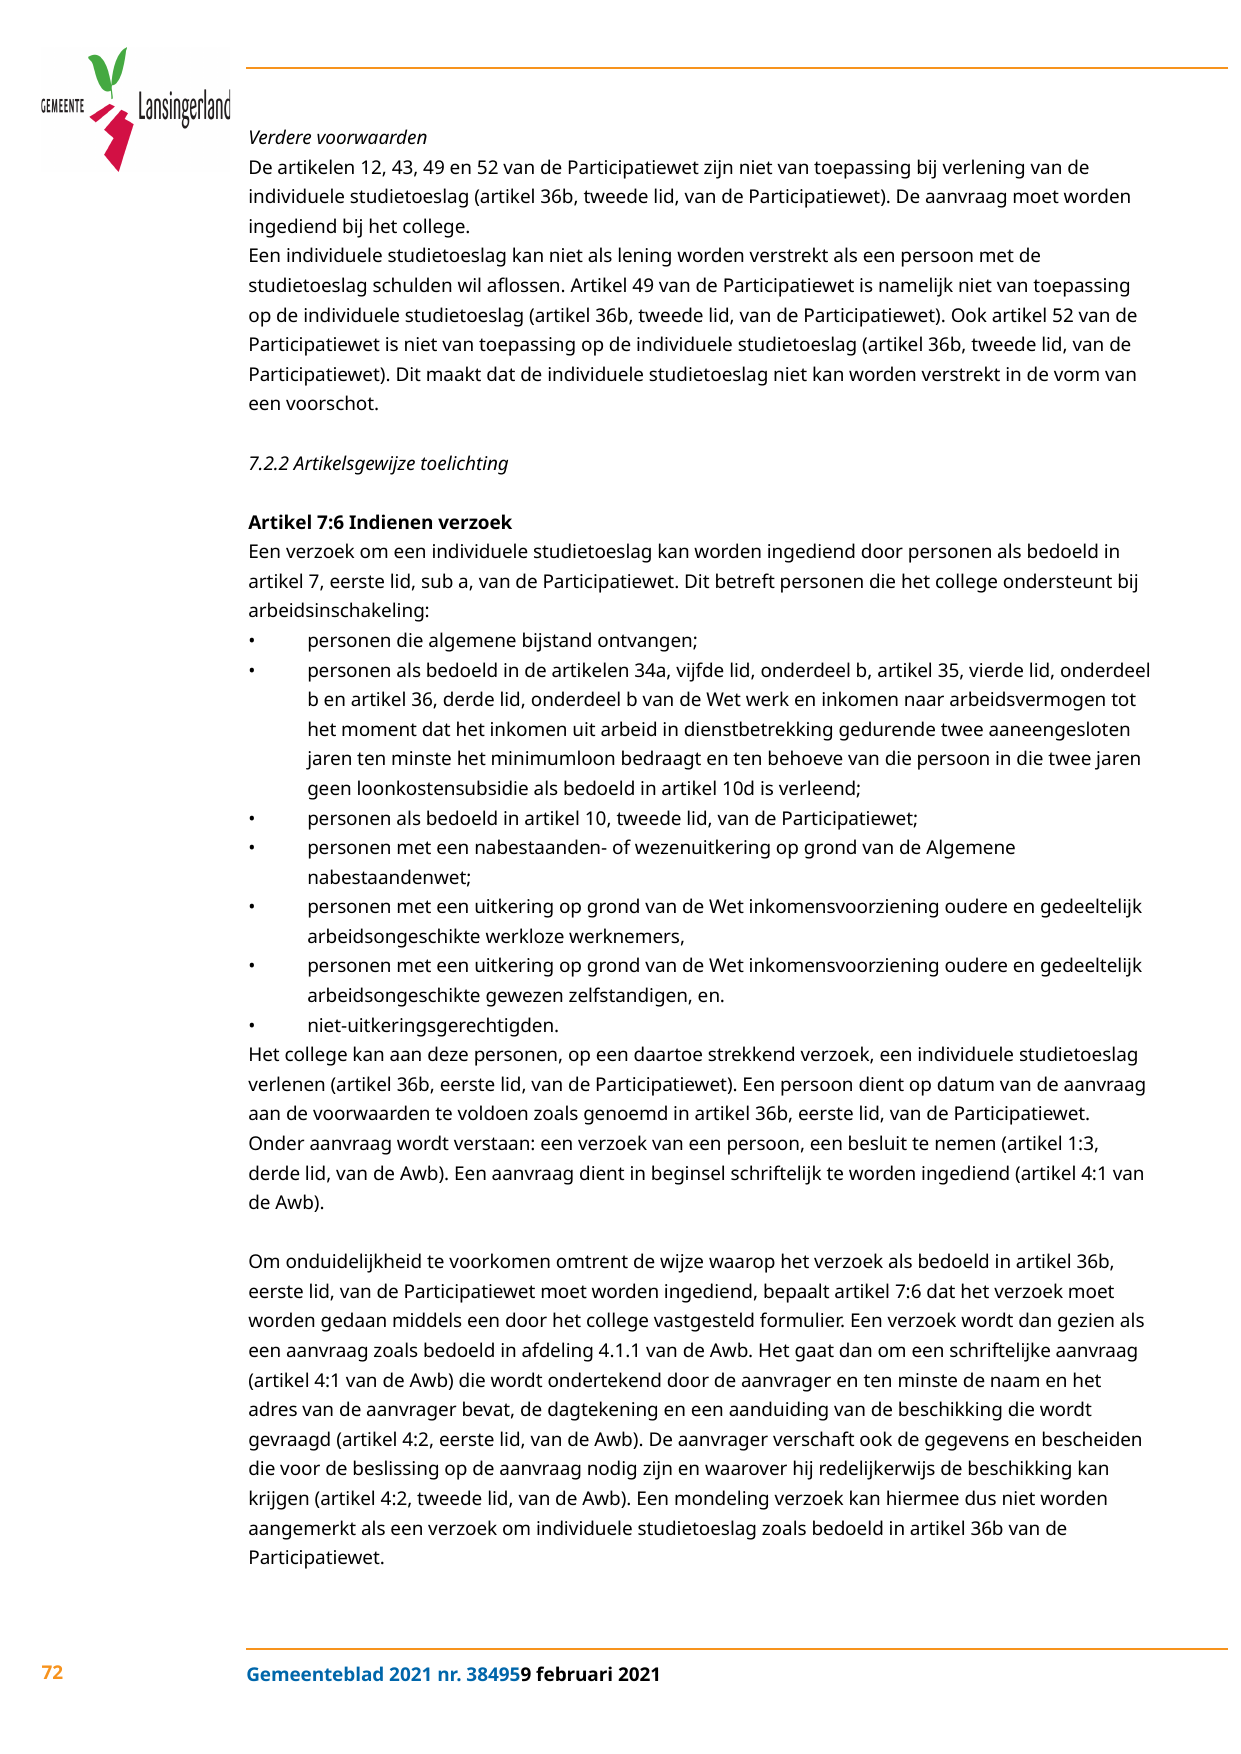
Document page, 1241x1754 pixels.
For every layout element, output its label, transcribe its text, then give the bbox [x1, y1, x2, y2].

picture [41, 47, 231, 172]
list personen met een uitkering op grond van de Wet inkomensvoorziening oudere en gedeeltelijk arbeidsongeschikte gewezen zelfstandigen, en. [248, 953, 1152, 1008]
text Artikel 7:6 Indienen verzoek [248, 509, 1152, 535]
list personen met een uitkering op grond van de Wet inkomensvoorziening oudere en gedeeltelijk arbeidsongeschikte werkloze werknemers, [248, 893, 1152, 949]
text Verdere voorwaarden [248, 124, 1152, 150]
text De artikelen 12, 43, 49 en 52 van de Participatiewet zijn niet van toepassing bij verlening van de individuele studietoeslag (artikel 36b, tweede lid, van de Participatiewet). De aanvraag moet worden ingediend bij het college. [248, 154, 1152, 239]
text Om onduidelijkheid te voorkomen omtrent de wijze waarop het verzoek als bedoeld in artikel 36b, eerste lid, van de Participatiewet moet worden ingediend, bepaalt artikel 7:6 dat het verzoek moet worden gedaan middels een door het college vastgesteld formulier. Een verzoek wordt dan gezien als een aanvraag zoals bedoeld in afdeling 4.1.1 van de Awb. Het gaat dan om een schriftelijke aanvraag (artikel 4:1 van de Awb) die wordt ondertekend door de aanvrager en ten minste de naam en het adres van de aanvrager bevat, de dagtekening en een aanduiding van de beschikking die wordt gevraagd (artikel 4:2, eerste lid, van de Awb). De aanvrager verschaft ook de gegevens en bescheiden die voor de beslissing op de aanvraag nodig zijn en waarover hij redelijkerwijs de beschikking kan krijgen (artikel 4:2, tweede lid, van de Awb). Een mondeling verzoek kan hiermee dus niet worden aangemerkt als een verzoek om individuele studietoeslag zoals bedoeld in artikel 36b van de Participatiewet. [248, 1248, 1152, 1570]
list personen met een nabestaanden- of wezenuitkering op grond van de Algemene nabestaandenwet; [248, 834, 1152, 890]
text Het college kan aan deze personen, op een daartoe strekkend verzoek, een individuele studietoeslag verlenen (artikel 36b, eerste lid, van de Participatiewet). Een persoon dient op datum van de aanvraag aan de voorwaarden te voldoen zoals genoemd in artikel 36b, eerste lid, van de Participatiewet. Onder aanvraag wordt verstaan: een verzoek van een persoon, een besluit te nemen (artikel 1:3, derde lid, van de Awb). Een aanvraag dient in beginsel schriftelijk te worden ingediend (artikel 4:1 van de Awb). [248, 1041, 1152, 1215]
list personen als bedoeld in artikel 10, tweede lid, van de Participatiewet; [248, 805, 1152, 831]
list niet-uitkeringsgerechtigden. [248, 1012, 1152, 1038]
text Een individuele studietoeslag kan niet als lening worden verstrekt als een persoon met de studietoeslag schulden wil aflossen. Artikel 49 van de Participatiewet is namelijk niet van toepassing op de individuele studietoeslag (artikel 36b, tweede lid, van de Participatiewet). Ook artikel 52 van de Participatiewet is niet van toepassing op de individuele studietoeslag (artikel 36b, tweede lid, van de Participatiewet). Dit maakt dat de individuele studietoeslag niet kan worden verstrekt in de vorm van een voorschot. [248, 243, 1152, 416]
list personen die algemene bijstand ontvangen; [248, 627, 1152, 653]
text Een verzoek om een individuele studietoeslag kan worden ingediend door personen als bedoeld in artikel 7, eerste lid, sub a, van de Participatiewet. Dit betreft personen die het college ondersteunt bij arbeidsinschakeling: [248, 538, 1152, 623]
text 7.2.2 Artikelsgewijze toelichting [248, 450, 1152, 476]
list personen als bedoeld in de artikelen 34a, vijfde lid, onderdeel b, artikel 35, vierde lid, onderdeel b en artikel 36, derde lid, onderdeel b van de Wet werk en inkomen naar arbeidsvermogen tot het moment dat het inkomen uit arbeid in dienstbetrekking gedurende twee aaneengesloten jaren ten minste het minimumloon bedraagt en ten behoeve van die persoon in die twee jaren geen loonkostensubsidie als bedoeld in artikel 10d is verleend; [248, 657, 1152, 801]
